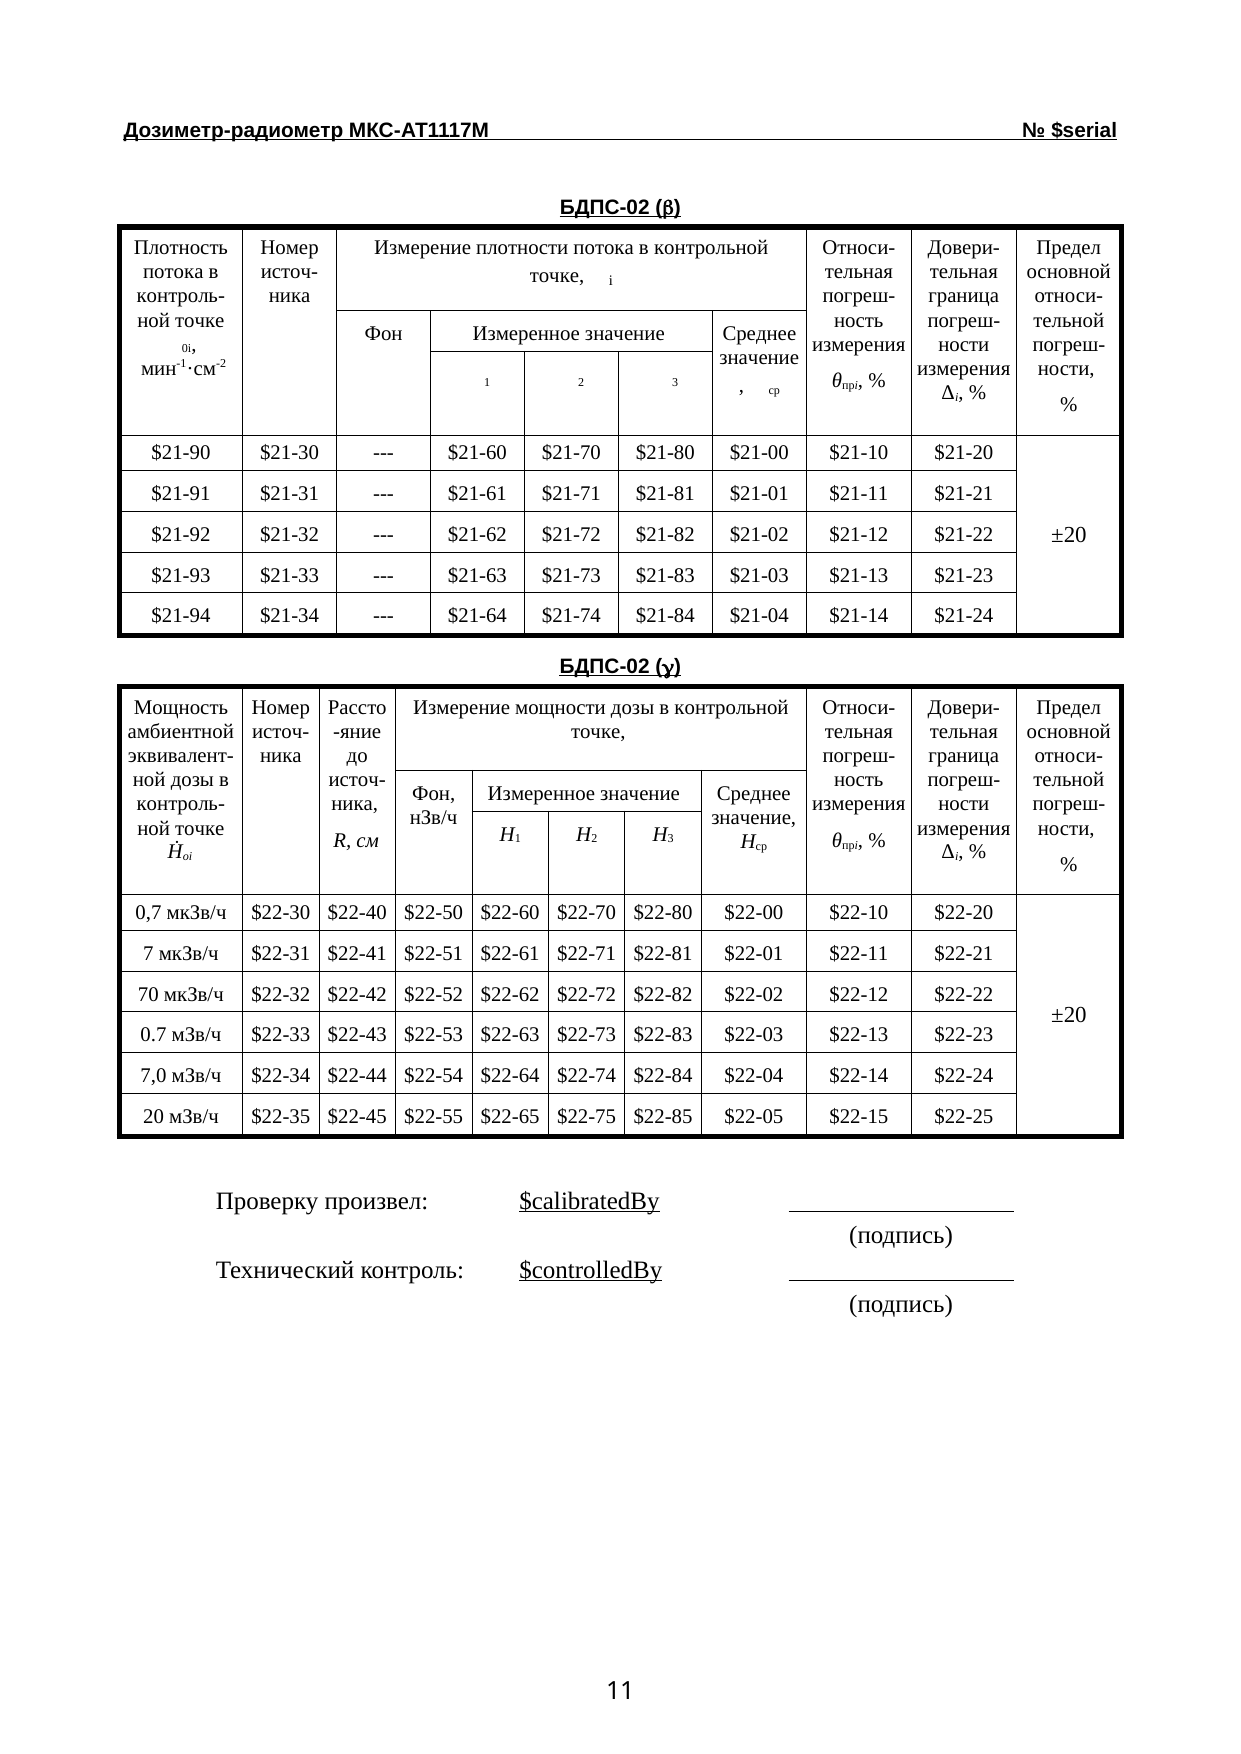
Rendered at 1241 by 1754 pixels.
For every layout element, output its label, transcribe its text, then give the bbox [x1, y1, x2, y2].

table_cell $22-03 [702, 1012, 806, 1052]
table_cell --- [337, 436, 430, 470]
table_cell $22-44 [320, 1053, 395, 1093]
table_cell $21-01 [713, 471, 806, 511]
table_cell Технический контроль: [210, 1249, 513, 1289]
table_cell $21-64 [431, 593, 524, 633]
table_cell $22-50 [396, 895, 472, 930]
table_cell $21-70 [525, 436, 618, 470]
table_cell $21-20 [912, 436, 1016, 470]
table_cell $22-85 [625, 1094, 701, 1133]
table_cell $21-04 [713, 593, 806, 633]
table_cell 7 мкЗв/ч [122, 931, 242, 971]
table_cell $21-21 [912, 471, 1016, 511]
table_cell Измеренное значение [473, 771, 701, 811]
table_cell $21-61 [431, 471, 524, 511]
table_cell $22-34 [243, 1053, 319, 1093]
table_cell H1 [473, 812, 548, 894]
table_cell $22-65 [473, 1094, 548, 1133]
table_cell Предел основной относи-тельной погреш-ности, % [1017, 689, 1119, 894]
table_cell $22-75 [549, 1094, 624, 1133]
table_cell $22-54 [396, 1053, 472, 1093]
table_cell Относи-тельная погреш-ность измерения θпрi, % [807, 230, 911, 434]
table_cell $21-92 [122, 512, 242, 552]
table_cell $22-25 [912, 1094, 1016, 1133]
table_cell Относи-тельная погреш-ность измерения θпрi, % [807, 689, 911, 894]
table_cell $22-01 [702, 931, 806, 971]
table_cell $21-10 [807, 436, 911, 470]
table_header Проверку произвел: [210, 1180, 513, 1220]
table_cell Довери-тельная граница погреш-ности измерения Δi, % [912, 230, 1016, 434]
table_cell [210, 1220, 513, 1249]
table_cell $21-12 [807, 512, 911, 552]
table_cell $22-00 [702, 895, 806, 930]
table_cell $22-51 [396, 931, 472, 971]
table_cell Номер источ-ника [243, 230, 336, 434]
table_cell --- [337, 512, 430, 552]
table_cell Номер источ-ника [243, 689, 319, 894]
table_cell $21-90 [122, 436, 242, 470]
table_cell 0.7 мЗв/ч [122, 1012, 242, 1052]
table_cell $21-30 [243, 436, 336, 470]
table_cell $22-11 [807, 931, 911, 971]
table_cell $22-23 [912, 1012, 1016, 1052]
table_cell $22-13 [807, 1012, 911, 1052]
table_cell $21-71 [525, 471, 618, 511]
table_cell 20 мЗв/ч [122, 1094, 242, 1133]
table_header БДПС-02 (b) [119, 179, 1121, 224]
table_cell [771, 1249, 1030, 1289]
table_cell $22-83 [625, 1012, 701, 1052]
table_cell --- [337, 553, 430, 592]
table_cell $22-74 [549, 1053, 624, 1093]
table_cell Довери-тельная граница погреш-ности измерения Δi, % [912, 689, 1016, 894]
table_cell $21-83 [619, 553, 712, 592]
table_cell $22-21 [912, 931, 1016, 971]
table_cell $22-32 [243, 972, 319, 1011]
table_cell 3 [619, 352, 712, 434]
table_cell [210, 1289, 513, 1318]
table_cell $21-93 [122, 553, 242, 592]
table_cell $21-80 [619, 436, 712, 470]
table_cell [514, 1289, 771, 1318]
table_cell $22-30 [243, 895, 319, 930]
table_cell $21-94 [122, 593, 242, 633]
table_cell Среднее значение, ср [713, 311, 806, 434]
table_cell 7,0 мЗв/ч [122, 1053, 242, 1093]
table_cell $21-91 [122, 471, 242, 511]
table_cell 0,7 мкЗв/ч [122, 895, 242, 930]
table_cell $22-45 [320, 1094, 395, 1133]
table_cell $21-00 [713, 436, 806, 470]
table_cell $22-35 [243, 1094, 319, 1133]
table_cell $22-64 [473, 1053, 548, 1093]
table_cell $22-33 [243, 1012, 319, 1052]
table_cell Измеренное значение [431, 311, 712, 351]
table_cell H3 [625, 812, 701, 894]
table_cell $22-72 [549, 972, 624, 1011]
table_cell 70 мкЗв/ч [122, 972, 242, 1011]
table_cell Измерение мощности дозы в контрольной точке, [396, 689, 806, 770]
table_cell $22-52 [396, 972, 472, 1011]
table_cell ±20 [1017, 895, 1119, 1133]
table_cell $22-05 [702, 1094, 806, 1133]
table_cell Плотность потока в контроль-ной точке 0i, мин-1·см-2 [122, 230, 242, 434]
table_cell --- [337, 593, 430, 633]
table_cell $21-63 [431, 553, 524, 592]
table_cell $22-70 [549, 895, 624, 930]
table_cell $21-32 [243, 512, 336, 552]
table_cell ±20 [1017, 436, 1119, 633]
table_cell $22-02 [702, 972, 806, 1011]
table_cell $22-12 [807, 972, 911, 1011]
table_cell $22-10 [807, 895, 911, 930]
table_cell Фон [337, 311, 430, 434]
table_cell $22-40 [320, 895, 395, 930]
table_cell (подпись) [771, 1289, 1030, 1318]
table_cell 1 [431, 352, 524, 434]
table_cell $22-60 [473, 895, 548, 930]
table_cell $22-63 [473, 1012, 548, 1052]
table_cell $22-22 [912, 972, 1016, 1011]
table_cell $21-22 [912, 512, 1016, 552]
table_cell $21-84 [619, 593, 712, 633]
table_cell $22-53 [396, 1012, 472, 1052]
table_header $calibratedBy [514, 1180, 771, 1220]
table_cell $22-82 [625, 972, 701, 1011]
table_cell $21-13 [807, 553, 911, 592]
table_cell $21-31 [243, 471, 336, 511]
table_cell $21-60 [431, 436, 524, 470]
table_cell $22-84 [625, 1053, 701, 1093]
table_cell $21-11 [807, 471, 911, 511]
table_header БДПС-02 () [119, 638, 1121, 684]
table_cell $22-04 [702, 1053, 806, 1093]
table_cell Среднее значение, Hср [702, 771, 806, 894]
table_cell $21-81 [619, 471, 712, 511]
table_cell $21-03 [713, 553, 806, 592]
table_cell [514, 1220, 771, 1249]
table_cell $22-14 [807, 1053, 911, 1093]
table_cell (подпись) [771, 1220, 1030, 1249]
table_cell $22-20 [912, 895, 1016, 930]
table_cell $22-71 [549, 931, 624, 971]
table_cell $21-14 [807, 593, 911, 633]
table_cell $21-34 [243, 593, 336, 633]
table_cell $22-24 [912, 1053, 1016, 1093]
table_cell $21-23 [912, 553, 1016, 592]
table_cell $22-80 [625, 895, 701, 930]
table_cell $22-15 [807, 1094, 911, 1133]
table_cell Фон, нЗв/ч [396, 771, 472, 894]
table_cell $21-62 [431, 512, 524, 552]
table_cell H2 [549, 812, 624, 894]
table_cell Предел основной относи-тельной погреш-ности, % [1017, 230, 1119, 434]
table_cell --- [337, 471, 430, 511]
table_header [771, 1180, 1030, 1220]
table_cell $21-82 [619, 512, 712, 552]
table_cell Измерение плотности потока в контрольной точке, i [337, 230, 806, 310]
table_cell $controlledBy [514, 1249, 771, 1289]
table_cell $21-24 [912, 593, 1016, 633]
table_cell $22-31 [243, 931, 319, 971]
table_cell Рассто-яние до источ-ника, R, см [320, 689, 395, 894]
table_cell $21-33 [243, 553, 336, 592]
table_cell $21-72 [525, 512, 618, 552]
table_cell $22-62 [473, 972, 548, 1011]
table_cell $21-73 [525, 553, 618, 592]
table_cell $22-43 [320, 1012, 395, 1052]
table_cell $22-55 [396, 1094, 472, 1133]
table_cell $22-61 [473, 931, 548, 971]
table_cell $21-74 [525, 593, 618, 633]
table_cell $21-02 [713, 512, 806, 552]
table_cell Мощность амбиентной эквивалент-ной дозы в контроль-ной точке Ḣoi [122, 689, 242, 894]
table_cell 2 [525, 352, 618, 434]
table_cell $22-41 [320, 931, 395, 971]
table_cell $22-42 [320, 972, 395, 1011]
table_cell $22-73 [549, 1012, 624, 1052]
table_cell $22-81 [625, 931, 701, 971]
